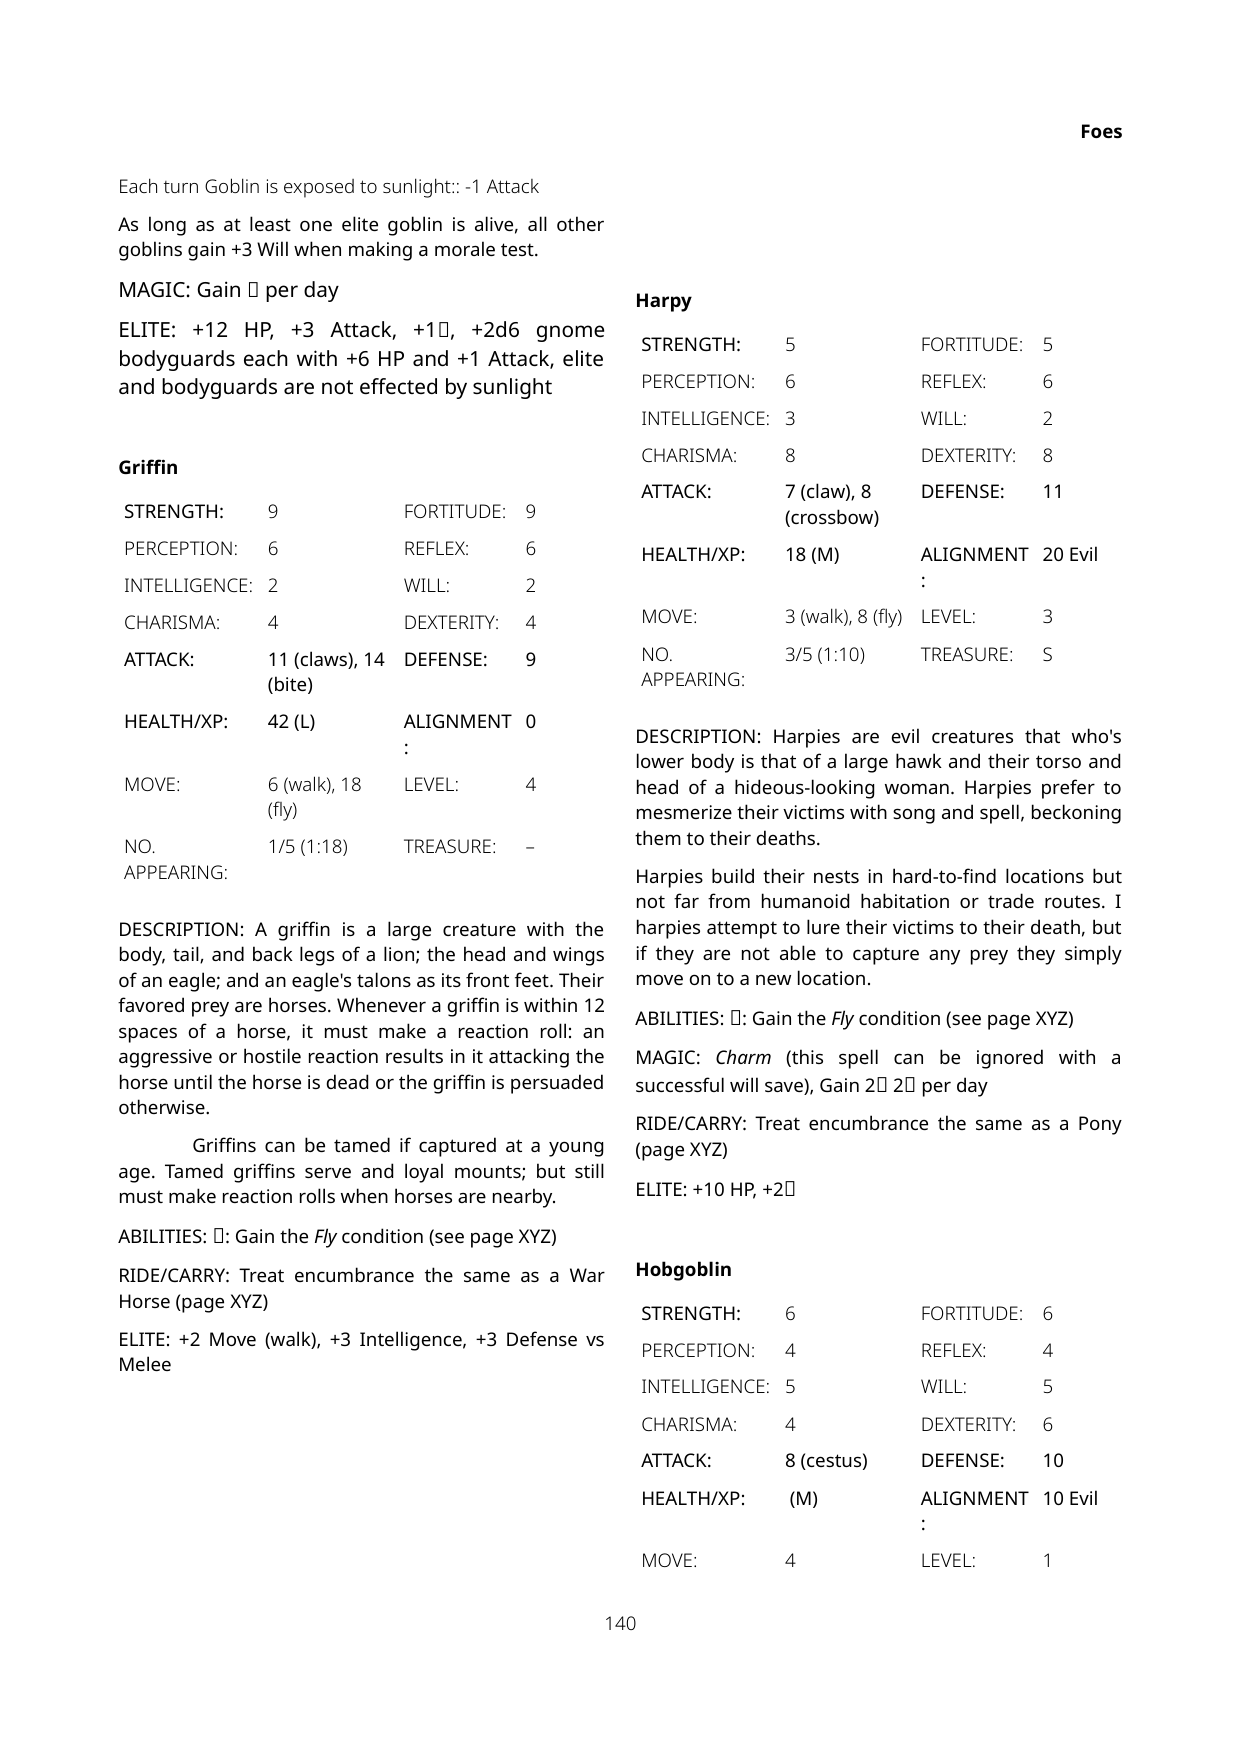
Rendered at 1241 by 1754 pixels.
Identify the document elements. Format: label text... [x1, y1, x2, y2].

table_header FORTITUDE: [915, 325, 1037, 362]
table_cell ALIGNMENT: [398, 703, 520, 765]
table_cell 3 [1037, 598, 1123, 635]
table_cell 11 (claws), 14 (bite) [262, 640, 398, 703]
text DESCRIPTION: Harpies are evil creatures that who's lower body is that of a large hawk and their torso and head of a hideous-looking woman. Harpies prefer to mesmerize their victims with song and spell, beckoning them to their deaths. [635, 698, 1122, 851]
table_cell NO. APPEARING: [635, 635, 779, 698]
table_cell 6 [1037, 362, 1123, 399]
table_header 6 [779, 1294, 915, 1331]
table_cell 4 [779, 1331, 915, 1368]
table_header STRENGTH: [118, 493, 262, 529]
table_cell 1 [1037, 1542, 1123, 1578]
table_cell ALIGNMENT: [915, 536, 1037, 598]
table_cell 9 [520, 640, 606, 703]
table_header 9 [520, 493, 606, 529]
table_header STRENGTH: [635, 325, 779, 362]
table_cell INTELLIGENCE: [635, 399, 779, 436]
table_cell TREASURE: [915, 635, 1037, 698]
table_cell MOVE: [635, 1542, 779, 1578]
table_cell DEXTERITY: [915, 436, 1037, 473]
table_cell PERCEPTION: [635, 1331, 779, 1368]
table_header 5 [1037, 325, 1123, 362]
table_cell REFLEX: [398, 529, 520, 566]
table_cell DEFENSE: [915, 1442, 1037, 1479]
text Griffins can be tamed if captured at a young age. Tamed griffins serve and loyal mounts; but still must make reaction rolls when horses are nearby. [118, 1132, 605, 1209]
table_cell WILL: [398, 566, 520, 603]
table_cell 4 [779, 1405, 915, 1442]
table_cell LEVEL: [915, 598, 1037, 635]
table_cell 4 [520, 765, 606, 828]
table_cell 3/5 (1:10) [779, 635, 915, 698]
text MAGIC: Gain  per day [118, 275, 605, 303]
table_cell 11 [1037, 473, 1123, 536]
table_cell PERCEPTION: [118, 529, 262, 566]
table_header 9 [262, 493, 398, 529]
table_cell DEXTERITY: [398, 603, 520, 640]
text ELITE: +12 HP, +3 Attack, +1, +2d6 gnome bodyguards each with +6 HP and +1 Attack, elite and bodyguards are not effected by sunlight [118, 316, 605, 401]
table_cell 4 [1037, 1331, 1123, 1368]
table_cell 1/5 (1:18) [262, 828, 398, 890]
table_header 6 [1037, 1294, 1123, 1331]
table_cell 2 [520, 566, 606, 603]
table_cell ATTACK: [118, 640, 262, 703]
table_cell 8 (cestus) [779, 1442, 915, 1479]
table_cell 7 (claw), 8 (crossbow) [779, 473, 915, 536]
table_cell INTELLIGENCE: [118, 566, 262, 603]
table_cell 5 [779, 1368, 915, 1405]
table_cell 8 [779, 436, 915, 473]
table_cell WILL: [915, 1368, 1037, 1405]
table_cell CHARISMA: [635, 436, 779, 473]
table_cell 42 (L) [262, 703, 398, 765]
table_cell 2 [1037, 399, 1123, 436]
table_cell 3 [779, 399, 915, 436]
table_cell DEXTERITY: [915, 1405, 1037, 1442]
table_cell – [520, 828, 606, 890]
text ELITE: +2 Move (walk), +3 Intelligence, +3 Defense vs Melee [118, 1326, 605, 1377]
table_cell 8 [1037, 436, 1123, 473]
table_cell PERCEPTION: [635, 362, 779, 399]
table_cell NO. APPEARING: [118, 828, 262, 890]
text ABILITIES: : Gain the Fly condition (see page XYZ) [635, 1003, 1122, 1032]
text Harpies build their nests in hard-to-find locations but not far from humanoid habitation or trade routes. I harpies attempt to lure their victims to their death, but if they are not able to capture any prey they simply move on to a new location. [635, 863, 1122, 991]
table_cell DEFENSE: [915, 473, 1037, 536]
table_cell CHARISMA: [635, 1405, 779, 1442]
table_cell 6 [520, 529, 606, 566]
text Hobgoblin [635, 1256, 1122, 1282]
table_cell S [1037, 635, 1123, 698]
table_cell 20 Evil [1037, 536, 1123, 598]
table_header STRENGTH: [635, 1294, 779, 1331]
table_cell 4 [779, 1542, 915, 1578]
table_cell 6 [779, 362, 915, 399]
table_cell 6 [1037, 1405, 1123, 1442]
table_cell 4 [262, 603, 398, 640]
table_cell REFLEX: [915, 362, 1037, 399]
table_cell CHARISMA: [118, 603, 262, 640]
table_cell LEVEL: [398, 765, 520, 828]
table_cell ATTACK: [635, 473, 779, 536]
table_cell REFLEX: [915, 1331, 1037, 1368]
text ABILITIES: : Gain the Fly condition (see page XYZ) [118, 1222, 605, 1250]
table_cell 5 [1037, 1368, 1123, 1405]
text Each turn Goblin is exposed to sunlight:: -1 Attack [118, 173, 605, 199]
table_cell TREASURE: [398, 828, 520, 890]
table_header FORTITUDE: [915, 1294, 1037, 1331]
table_cell 4 [520, 603, 606, 640]
table_cell INTELLIGENCE: [635, 1368, 779, 1405]
table_cell 0 [520, 703, 606, 765]
table_cell MOVE: [118, 765, 262, 828]
table_header 5 [779, 325, 915, 362]
table_cell 18 (M) [779, 536, 915, 598]
table_cell WILL: [915, 399, 1037, 436]
table_cell 6 (walk), 18 (fly) [262, 765, 398, 828]
text Harpy [635, 287, 1122, 313]
table_cell 10 [1037, 1442, 1123, 1479]
text As long as at least one elite goblin is alive, all other goblins gain +3 Will when making a morale test. [118, 211, 605, 262]
table_cell 3 (walk), 8 (fly) [779, 598, 915, 635]
text Griffin [118, 454, 605, 480]
text RIDE/CARRY: Treat encumbrance the same as a War Horse (page XYZ) [118, 1262, 605, 1313]
text MAGIC: Charm (this spell can be ignored with a successful will save), Gain 2 2 per day [635, 1044, 1122, 1098]
table_cell 10 Evil [1037, 1479, 1123, 1542]
table_header FORTITUDE: [398, 493, 520, 529]
table_cell DEFENSE: [398, 640, 520, 703]
table_cell 6 [262, 529, 398, 566]
table_cell MOVE: [635, 598, 779, 635]
table_cell HEALTH/XP: [635, 536, 779, 598]
text ELITE: +10 HP, +2 [635, 1174, 1122, 1203]
text DESCRIPTION: A griffin is a large creature with the body, tail, and back legs of a lion; the head and wings of an eagle; and an eagle's talons as its front feet. Their favored prey are horses. Whenever a griffin is within 12 spaces of a horse, it must make a reaction roll: an aggressive or hostile reaction results in it attacking the horse until the horse is dead or the griffin is persuaded otherwise. [118, 890, 605, 1120]
text RIDE/CARRY: Treat encumbrance the same as a Pony (page XYZ) [635, 1111, 1122, 1162]
table_cell LEVEL: [915, 1542, 1037, 1578]
table_cell HEALTH/XP: [118, 703, 262, 765]
table_cell ATTACK: [635, 1442, 779, 1479]
table_cell HEALTH/XP: [635, 1479, 779, 1542]
table_cell (M) [779, 1479, 915, 1542]
table_cell 2 [262, 566, 398, 603]
table_cell ALIGNMENT: [915, 1479, 1037, 1542]
